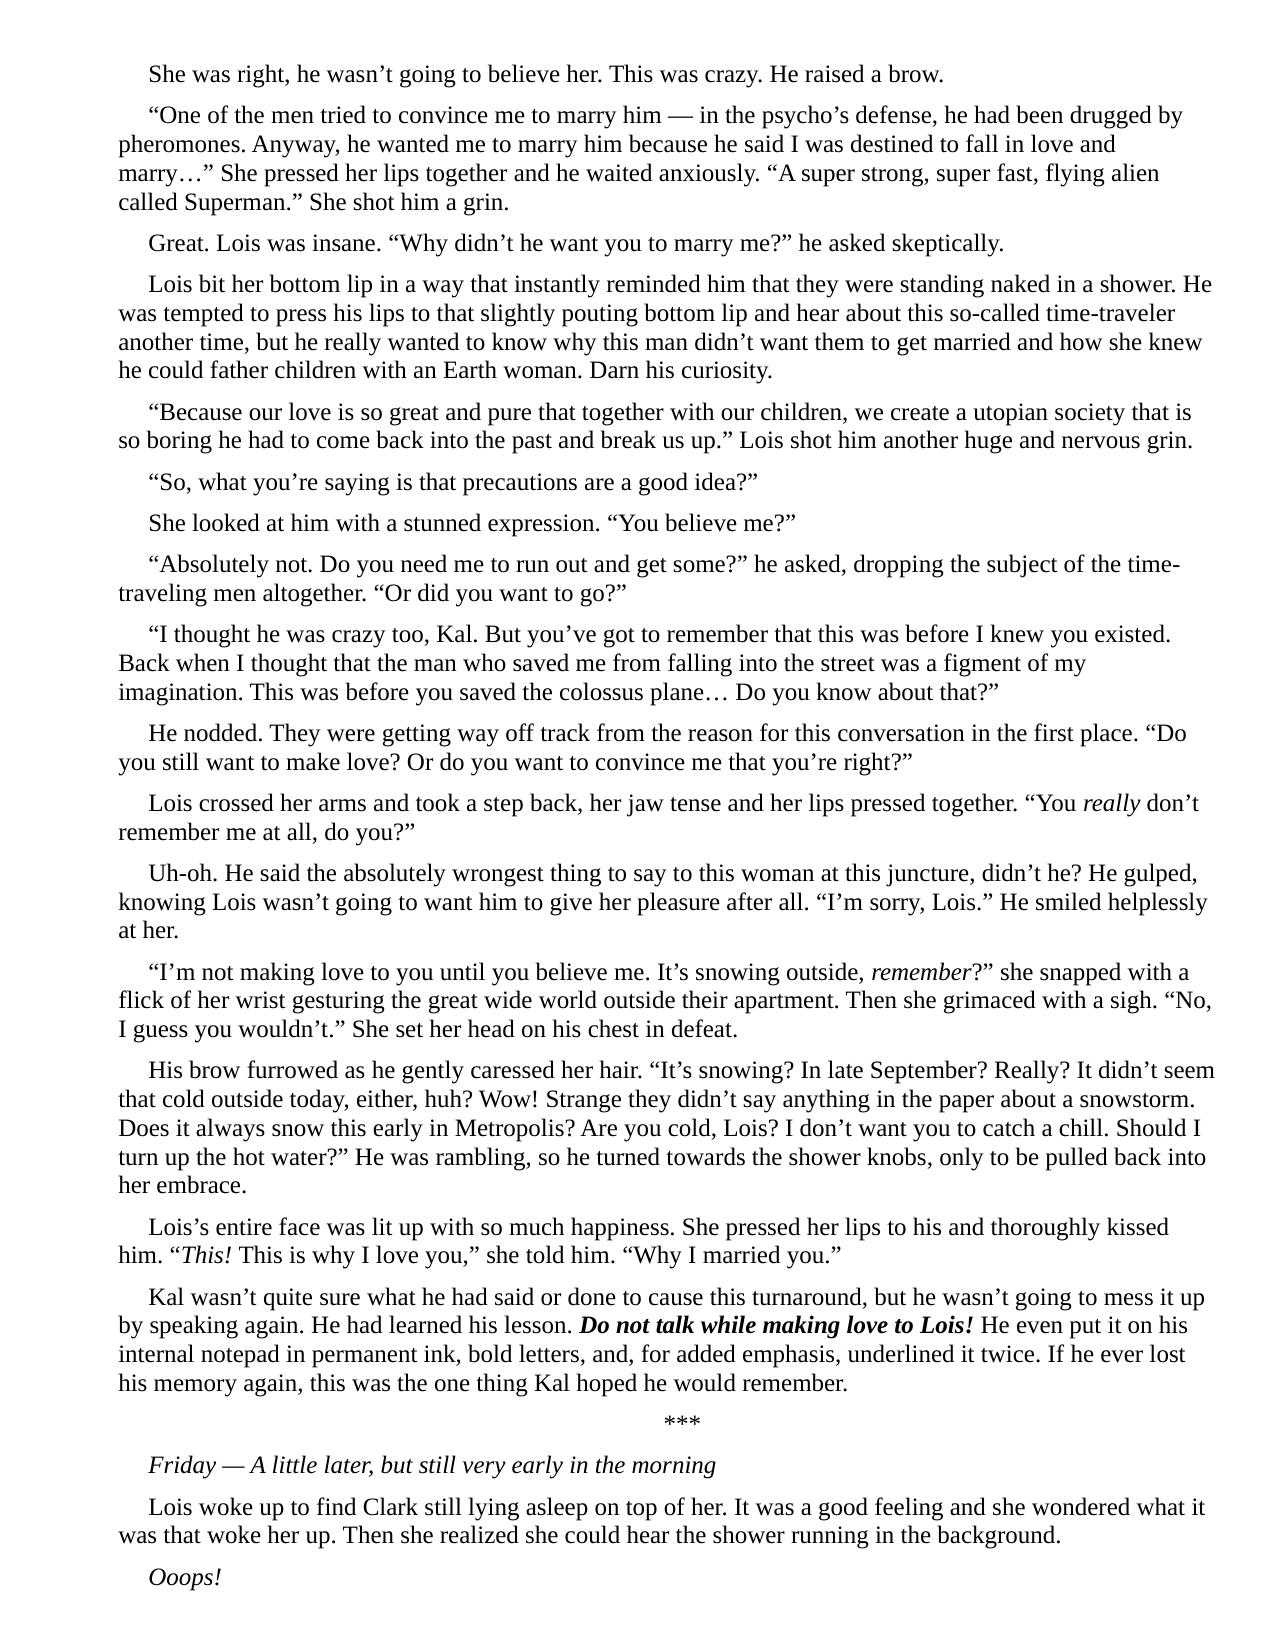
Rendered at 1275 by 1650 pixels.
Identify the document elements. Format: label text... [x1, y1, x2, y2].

text His brow furrowed as he gently caressed her hair. “It’s snowing? In late September? Really? It didn’t seem that cold outside today, either, huh? Wow! Strange they didn’t say anything in the paper about a snowstorm. Does it always snow this early in Metropolis? Are you cold, Lois? I don’t want you to catch a chill. Should I turn up the hot water?” He was rambling, so he turned towards the shower knobs, only to be pulled back into her embrace. [118, 1055, 1216, 1199]
text “Absolutely not. Do you need me to run out and get some?” he asked, dropping the subject of the time-traveling men altogether. “Or did you want to go?” [118, 549, 1216, 607]
text Lois bit her bottom lip in a way that instantly reminded him that they were standing naked in a shower. He was tempted to press his lips to that slightly pouting bottom lip and hear about this so-called time-traveler another time, but he really wanted to know why this man didn’t want them to get married and how she knew he could father children with an Earth woman. Darn his curiosity. [118, 269, 1216, 384]
text She looked at him with a stunned expression. “You believe me?” [118, 508, 1216, 537]
text She was right, he wasn’t going to believe her. This was crazy. He raised a brow. [118, 59, 1216, 88]
text Kal wasn’t quite sure what he had said or done to cause this turnaround, but he wasn’t going to mess it up by speaking again. He had learned his lesson. Do not talk while making love to Lois! He even put it on his internal notepad in permanent ink, bold letters, and, for added emphasis, underlined it twice. If he ever lost his memory again, this was the one thing Kal hoped he would remember. [118, 1282, 1216, 1397]
text Friday — A little later, but still very early in the morning [118, 1450, 1216, 1479]
text Lois’s entire face was lit up with so much happiness. She pressed her lips to his and thoroughly kissed him. “This! This is why I love you,” she told him. “Why I married you.” [118, 1212, 1216, 1269]
text He nodded. They were getting way off track from the reason for this conversation in the first place. “Do you still want to make love? Or do you want to convince me that you’re right?” [118, 718, 1216, 775]
text “Because our love is so great and pure that together with our children, we create a utopian society that is so boring he had to come back into the past and break us up.” Lois shot him another huge and nervous grin. [118, 397, 1216, 454]
text Uh-oh. He said the absolutely wrongest thing to say to this woman at this juncture, didn’t he? He gulped, knowing Lois wasn’t going to want him to give her pleasure after all. “I’m sorry, Lois.” He smiled helplessly at her. [118, 858, 1216, 944]
text Ooops! [118, 1562, 1216, 1590]
text “One of the men tried to convince me to marry him — in the psycho’s defense, he had been drugged by pheromones. Anyway, he wanted me to marry him because he said I was destined to fall in love and marry…” She pressed her lips together and he waited anxiously. “A super strong, super fast, flying alien called Superman.” She shot him a grin. [118, 100, 1216, 215]
text “So, what you’re saying is that precautions are a good idea?” [118, 467, 1216, 495]
text “I’m not making love to you until you believe me. It’s snowing outside, remember?” she snapped with a flick of her wrist gesturing the great wide world outside their apartment. Then she grimaced with a sigh. “No, I guess you wouldn’t.” She set her head on his chest in defeat. [118, 957, 1216, 1043]
text Great. Lois was insane. “Why didn’t he want you to marry me?” he asked skeptically. [118, 228, 1216, 257]
text *** [118, 1409, 1216, 1438]
text Lois crossed her arms and took a step back, her jaw tense and her lips pressed together. “You really don’t remember me at all, do you?” [118, 788, 1216, 845]
text Lois woke up to find Clark still lying asleep on top of her. It was a good feeling and she wondered what it was that woke her up. Then she realized she could hear the shower running in the background. [118, 1492, 1216, 1549]
text “I thought he was crazy too, Kal. But you’ve got to remember that this was before I knew you existed. Back when I thought that the man who saved me from falling into the street was a figment of my imagination. This was before you saved the colossus plane… Do you know about that?” [118, 619, 1216, 705]
